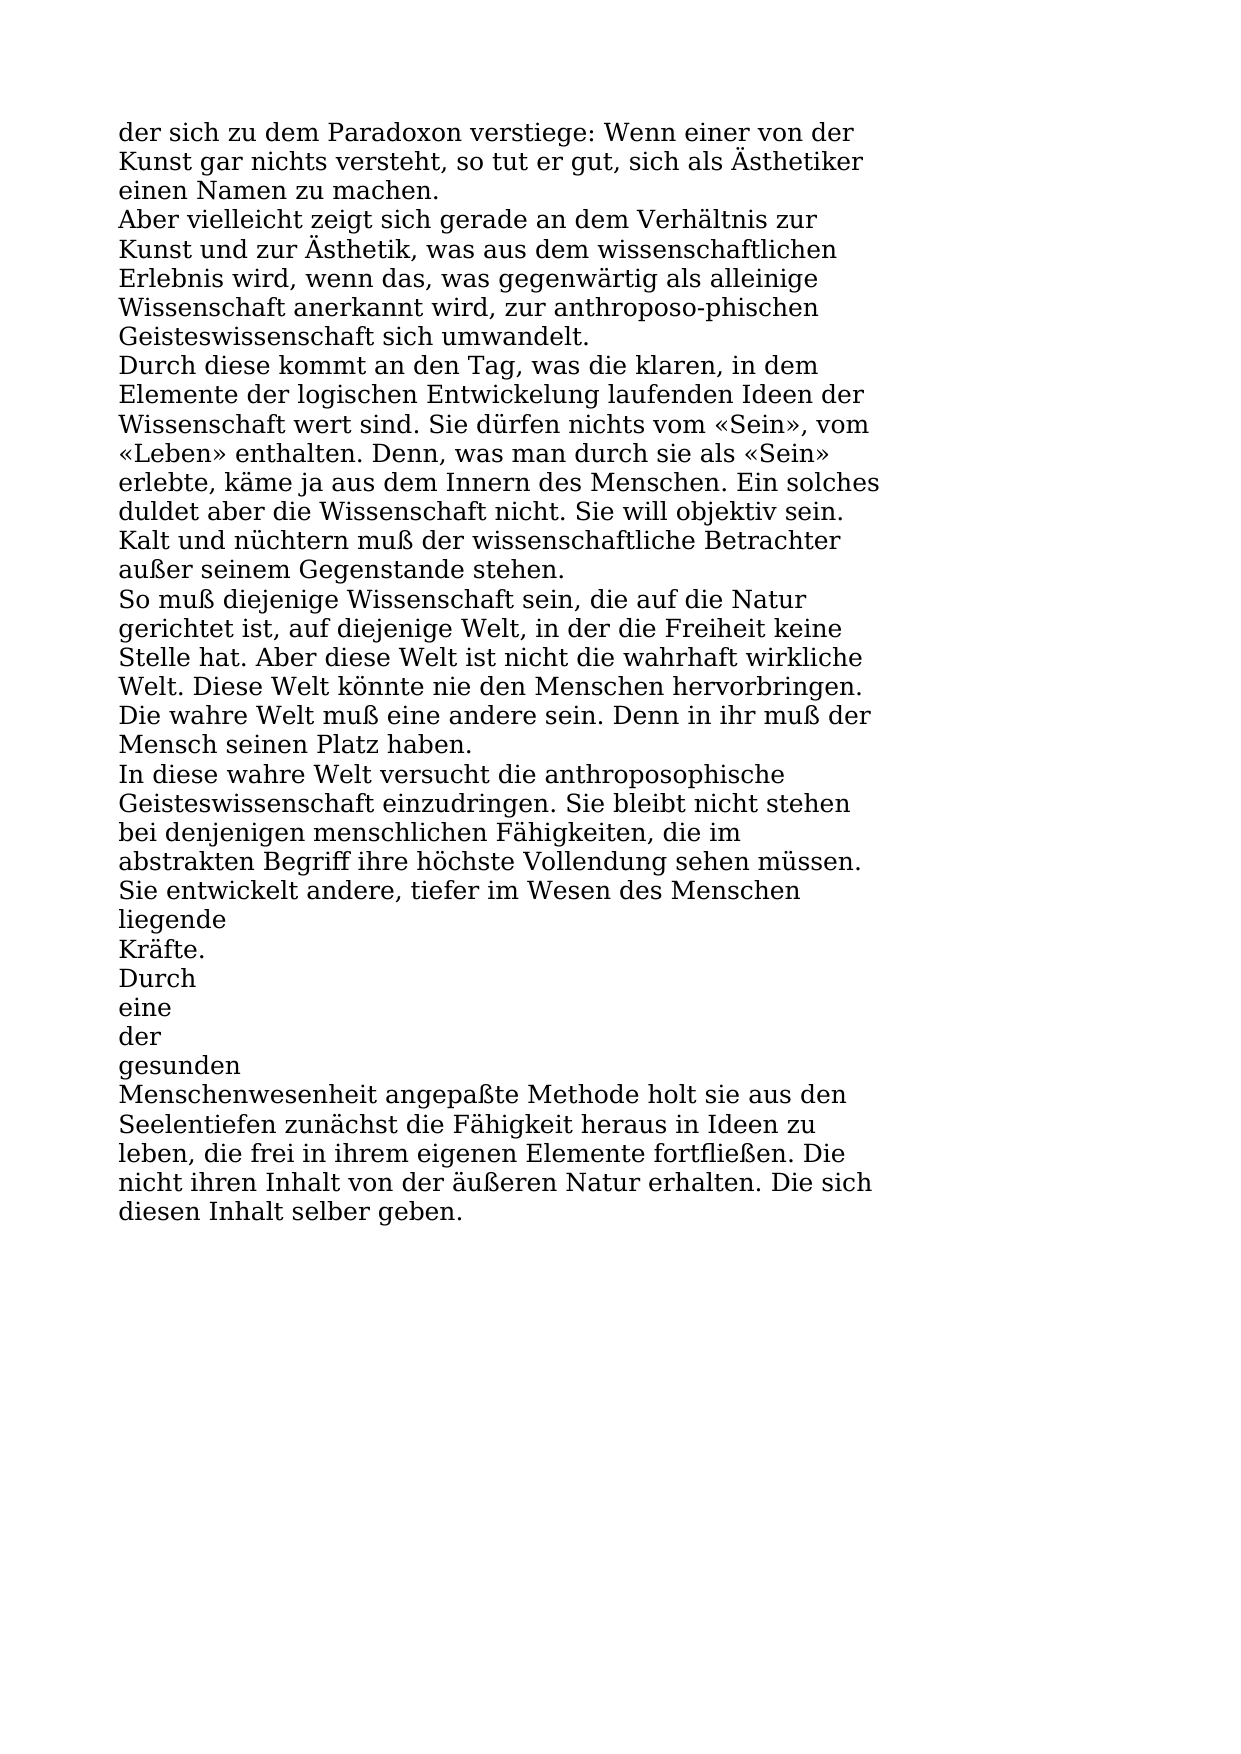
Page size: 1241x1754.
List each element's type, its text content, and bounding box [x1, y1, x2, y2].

text Geisteswissenschaft einzudringen. Sie bleibt nicht stehen [118, 789, 1122, 818]
text außer seinem Gegenstande stehen. [118, 556, 1122, 585]
text diesen Inhalt selber geben. [118, 1197, 1122, 1226]
text Kunst gar nichts versteht, so tut er gut, sich als Ästhetiker [118, 147, 1122, 176]
text Kräfte. [118, 935, 1122, 964]
text Wissenschaft anerkannt wird, zur anthroposo-phischen [118, 293, 1122, 322]
text gerichtet ist, auf diejenige Welt, in der die Freiheit keine [118, 614, 1122, 643]
text abstrakten Begriff ihre höchste Vollendung sehen müssen. [118, 847, 1122, 876]
text erlebte, käme ja aus dem Innern des Menschen. Ein solches [118, 468, 1122, 497]
text Durch [118, 964, 1122, 993]
text gesunden [118, 1051, 1122, 1081]
text Sie entwickelt andere, tiefer im Wesen des Menschen [118, 876, 1122, 906]
text «Leben» enthalten. Denn, was man durch sie als «Sein» [118, 439, 1122, 468]
text der sich zu dem Paradoxon verstiege: Wenn einer von der [118, 118, 1122, 147]
text So muß diejenige Wissenschaft sein, die auf die Natur [118, 585, 1122, 614]
text duldet aber die Wissenschaft nicht. Sie will objektiv sein. [118, 497, 1122, 526]
text nicht ihren Inhalt von der äußeren Natur erhalten. Die sich [118, 1168, 1122, 1197]
text Geisteswissenschaft sich umwandelt. [118, 322, 1122, 351]
text Die wahre Welt muß eine andere sein. Denn in ihr muß der [118, 701, 1122, 731]
text Erlebnis wird, wenn das, was gegenwärtig als alleinige [118, 264, 1122, 293]
text Aber vielleicht zeigt sich gerade an dem Verhältnis zur [118, 206, 1122, 235]
text einen Namen zu machen. [118, 176, 1122, 206]
text leben, die frei in ihrem eigenen Elemente fortfließen. Die [118, 1139, 1122, 1168]
text Seelentiefen zunächst die Fähigkeit heraus in Ideen zu [118, 1110, 1122, 1139]
text liegende [118, 906, 1122, 935]
text Mensch seinen Platz haben. [118, 731, 1122, 760]
text Stelle hat. Aber diese Welt ist nicht die wahrhaft wirkliche [118, 643, 1122, 672]
text eine [118, 993, 1122, 1022]
text der [118, 1022, 1122, 1051]
text Menschenwesenheit angepaßte Methode holt sie aus den [118, 1081, 1122, 1110]
text Wissenschaft wert sind. Sie dürfen nichts vom «Sein», vom [118, 410, 1122, 439]
text Kalt und nüchtern muß der wissenschaftliche Betrachter [118, 526, 1122, 556]
text In diese wahre Welt versucht die anthroposophische [118, 760, 1122, 789]
text Kunst und zur Ästhetik, was aus dem wissenschaftlichen [118, 235, 1122, 264]
text Durch diese kommt an den Tag, was die klaren, in dem [118, 351, 1122, 381]
text Welt. Diese Welt könnte nie den Menschen hervorbringen. [118, 672, 1122, 701]
text Elemente der logischen Entwickelung laufenden Ideen der [118, 381, 1122, 410]
text bei denjenigen menschlichen Fähigkeiten, die im [118, 818, 1122, 847]
